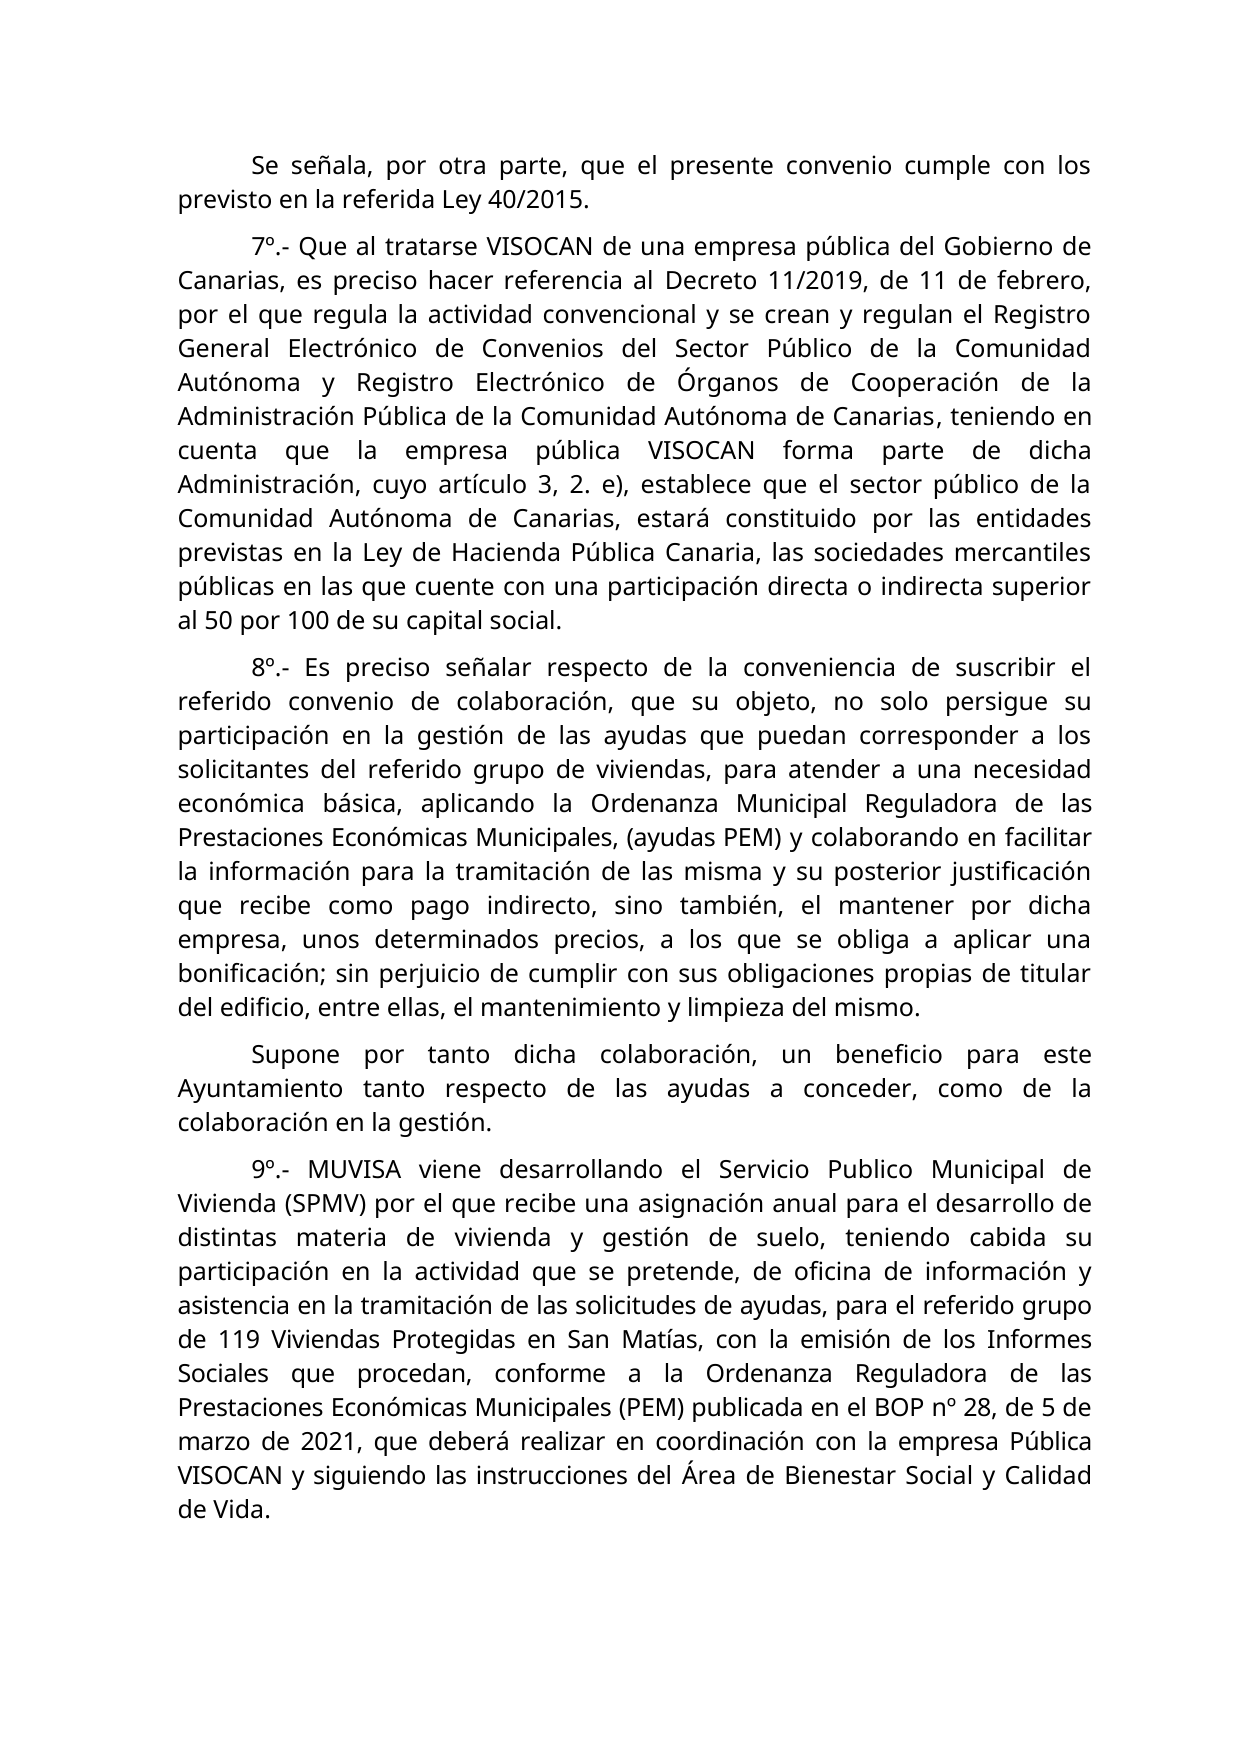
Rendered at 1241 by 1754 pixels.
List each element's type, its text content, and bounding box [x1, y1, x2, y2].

text 7º.- Que al tratarse VISOCAN de una empresa pública del Gobierno de Canarias, es preciso hacer referencia al Decreto 11/2019, de 11 de febrero, por el que regula la actividad convencional y se crean y regulan el Registro General Electrónico de Convenios del Sector Público de la Comunidad Autónoma y Registro Electrónico de Órganos de Cooperación de la Administración Pública de la Comunidad Autónoma de Canarias, teniendo en cuenta que la empresa pública VISOCAN forma parte de dicha Administración, cuyo artículo 3, 2. e), establece que el sector público de la Comunidad Autónoma de Canarias, estará constituido por las entidades previstas en la Ley de Hacienda Pública Canaria, las sociedades mercantiles públicas en las que cuente con una participación directa o indirecta superior al 50 por 100 de su capital social. [177, 228, 1093, 637]
text 9º.- MUVISA viene desarrollando el Servicio Publico Municipal de Vivienda (SPMV) por el que recibe una asignación anual para el desarrollo de distintas materia de vivienda y gestión de suelo, teniendo cabida su participación en la actividad que se pretende, de oficina de información y asistencia en la tramitación de las solicitudes de ayudas, para el referido grupo de 119 Viviendas Protegidas en San Matías, con la emisión de los Informes Sociales que procedan, conforme a la Ordenanza Reguladora de las Prestaciones Económicas Municipales (PEM) publicada en el BOP nº 28, de 5 de marzo de 2021, que deberá realizar en coordinación con la empresa Pública VISOCAN y siguiendo las instrucciones del Área de Bienestar Social y Calidad de Vida. [177, 1151, 1093, 1526]
text 8º.- Es preciso señalar respecto de la conveniencia de suscribir el referido convenio de colaboración, que su objeto, no solo persigue su participación en la gestión de las ayudas que puedan corresponder a los solicitantes del referido grupo de viviendas, para atender a una necesidad económica básica, aplicando la Ordenanza Municipal Reguladora de las Prestaciones Económicas Municipales, (ayudas PEM) y colaborando en facilitar la información para la tramitación de las misma y su posterior justificación que recibe como pago indirecto, sino también, el mantener por dicha empresa, unos determinados precios, a los que se obliga a aplicar una bonificación; sin perjuicio de cumplir con sus obligaciones propias de titular del edificio, entre ellas, el mantenimiento y limpieza del mismo. [177, 649, 1093, 1024]
text Supone por tanto dicha colaboración, un beneficio para este Ayuntamiento tanto respecto de las ayudas a conceder, como de la colaboración en la gestión. [177, 1037, 1093, 1139]
text Se señala, por otra parte, que el presente convenio cumple con los previsto en la referida Ley 40/2015. [177, 148, 1093, 216]
